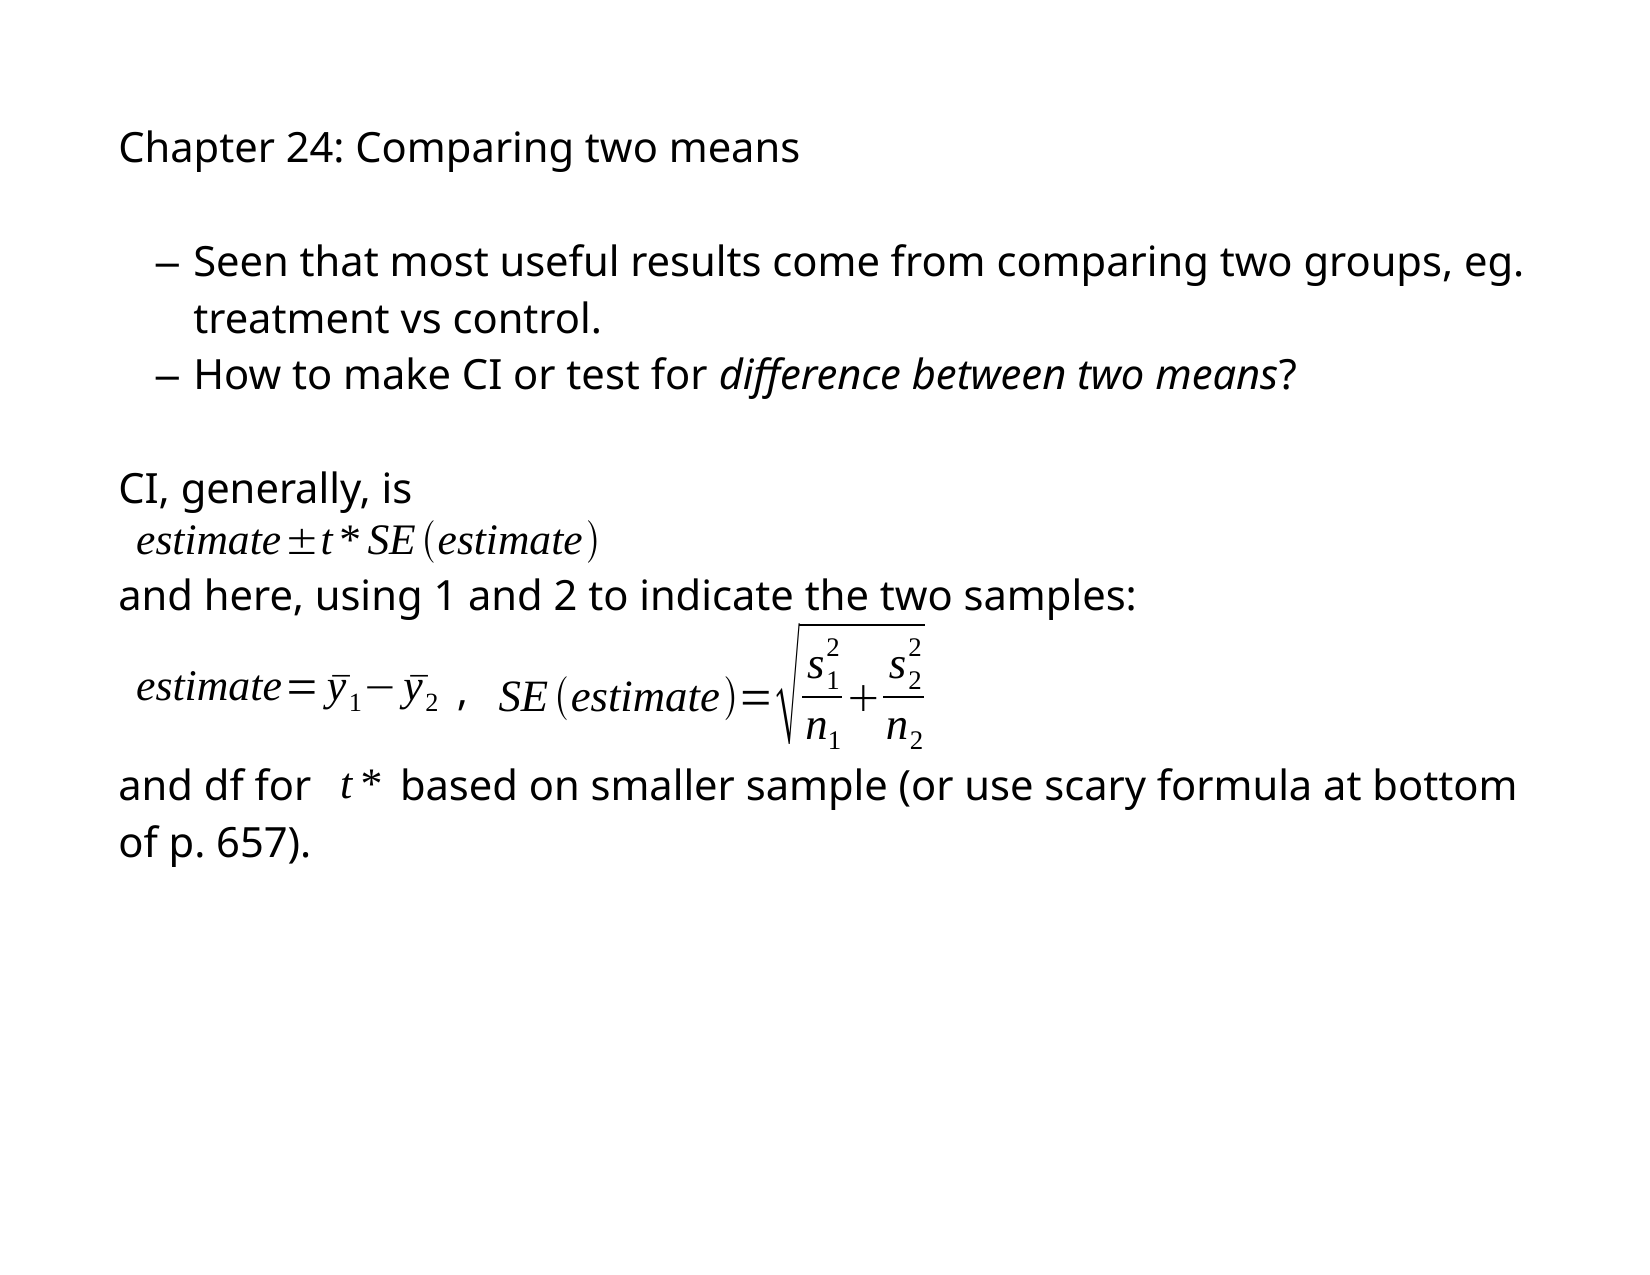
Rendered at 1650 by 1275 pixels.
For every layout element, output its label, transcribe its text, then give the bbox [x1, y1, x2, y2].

text Chapter 24: Comparing two means [118, 118, 1532, 175]
list How to make CI or test for difference between two means? [156, 345, 1532, 402]
text and df for based on smaller sample (or use scary formula at bottom of p. 657). [118, 756, 1532, 869]
text CI, generally, is [118, 459, 1532, 516]
text and here, using 1 and 2 to indicate the two samples: [118, 566, 1532, 622]
list Seen that most useful results come from comparing two groups, eg. treatment vs control. [156, 232, 1532, 345]
text , [118, 622, 1532, 756]
